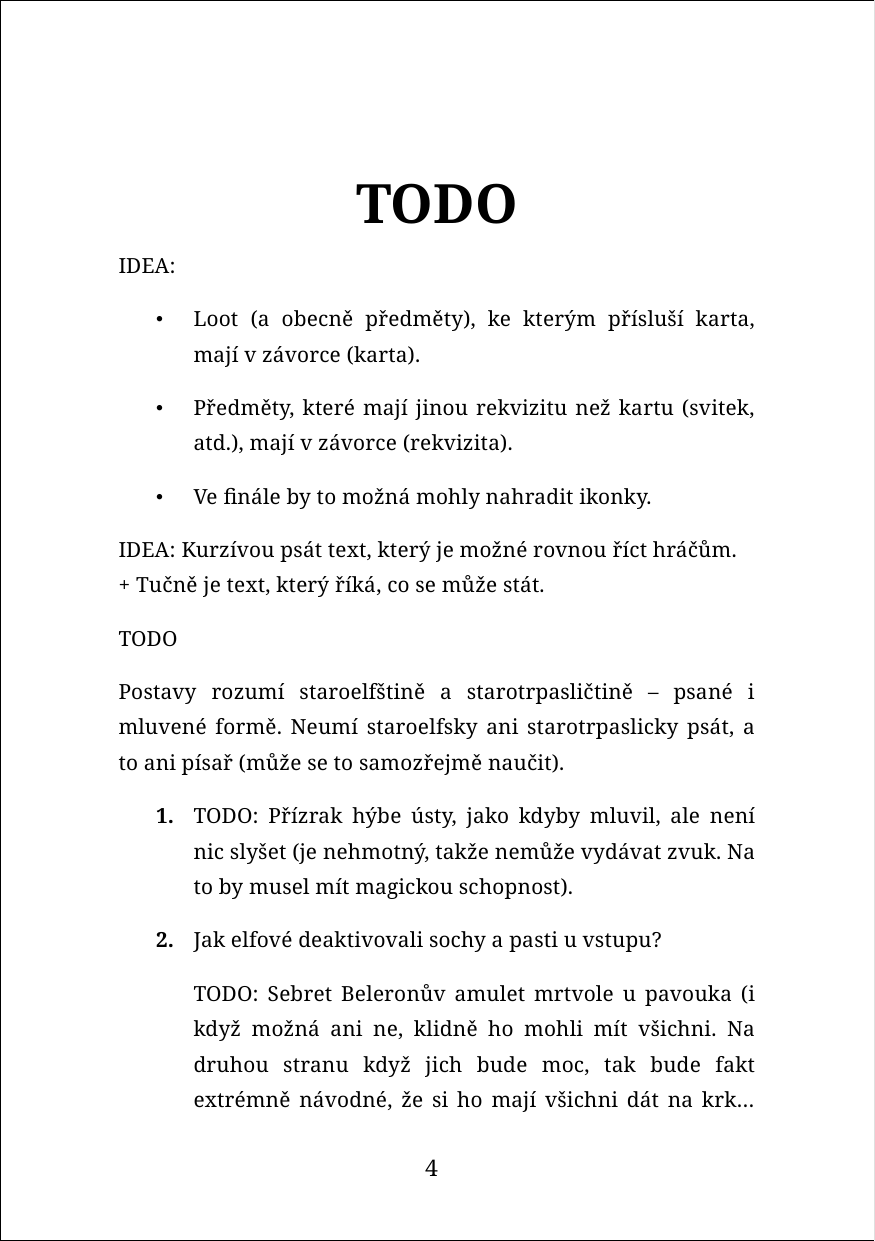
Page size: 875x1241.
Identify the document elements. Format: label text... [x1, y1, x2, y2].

list Předměty, které mají jinou rekvizitu než kartu (svitek, atd.), mají v závorce (rekvizita). [156, 393, 756, 457]
list Loot (a obecně předměty), ke kterým přísluší karta, mají v závorce (karta). [156, 304, 756, 368]
list Ve finále by to možná mohly nahradit ikonky. [156, 482, 756, 510]
list TODO: Sebret Beleronův amulet mrtvole u pavouka (i když možná ani ne, klidně ho mohli mít všichni. Na druhou stranu když jich bude moc, tak bude fakt extrémně návodné, že si ho mají všichni dát na krk… [156, 979, 756, 1114]
text IDEA: [118, 251, 756, 279]
list TODO: Přízrak hýbe ústy, jako kdyby mluvil, ale není nic slyšet (je nehmotný, takže nemůže vydávat zvuk. Na to by musel mít magickou schopnost). [156, 801, 756, 901]
text TODO [118, 624, 756, 652]
text IDEA: Kurzívou psát text, který je možné rovnou říct hráčům. + Tučně je text, který říká, co se může stát. [118, 535, 756, 599]
list Jak elfové deaktivovali sochy a pasti u vstupu? [156, 926, 756, 954]
text Postavy rozumí staroelfštině a starotrpasličtině – psané i mluvené formě. Neumí staroelfsky ani starotrpaslicky psát, a to ani písař (může se to samozřejmě naučit). [118, 677, 756, 776]
subtitle TODO [118, 166, 756, 239]
